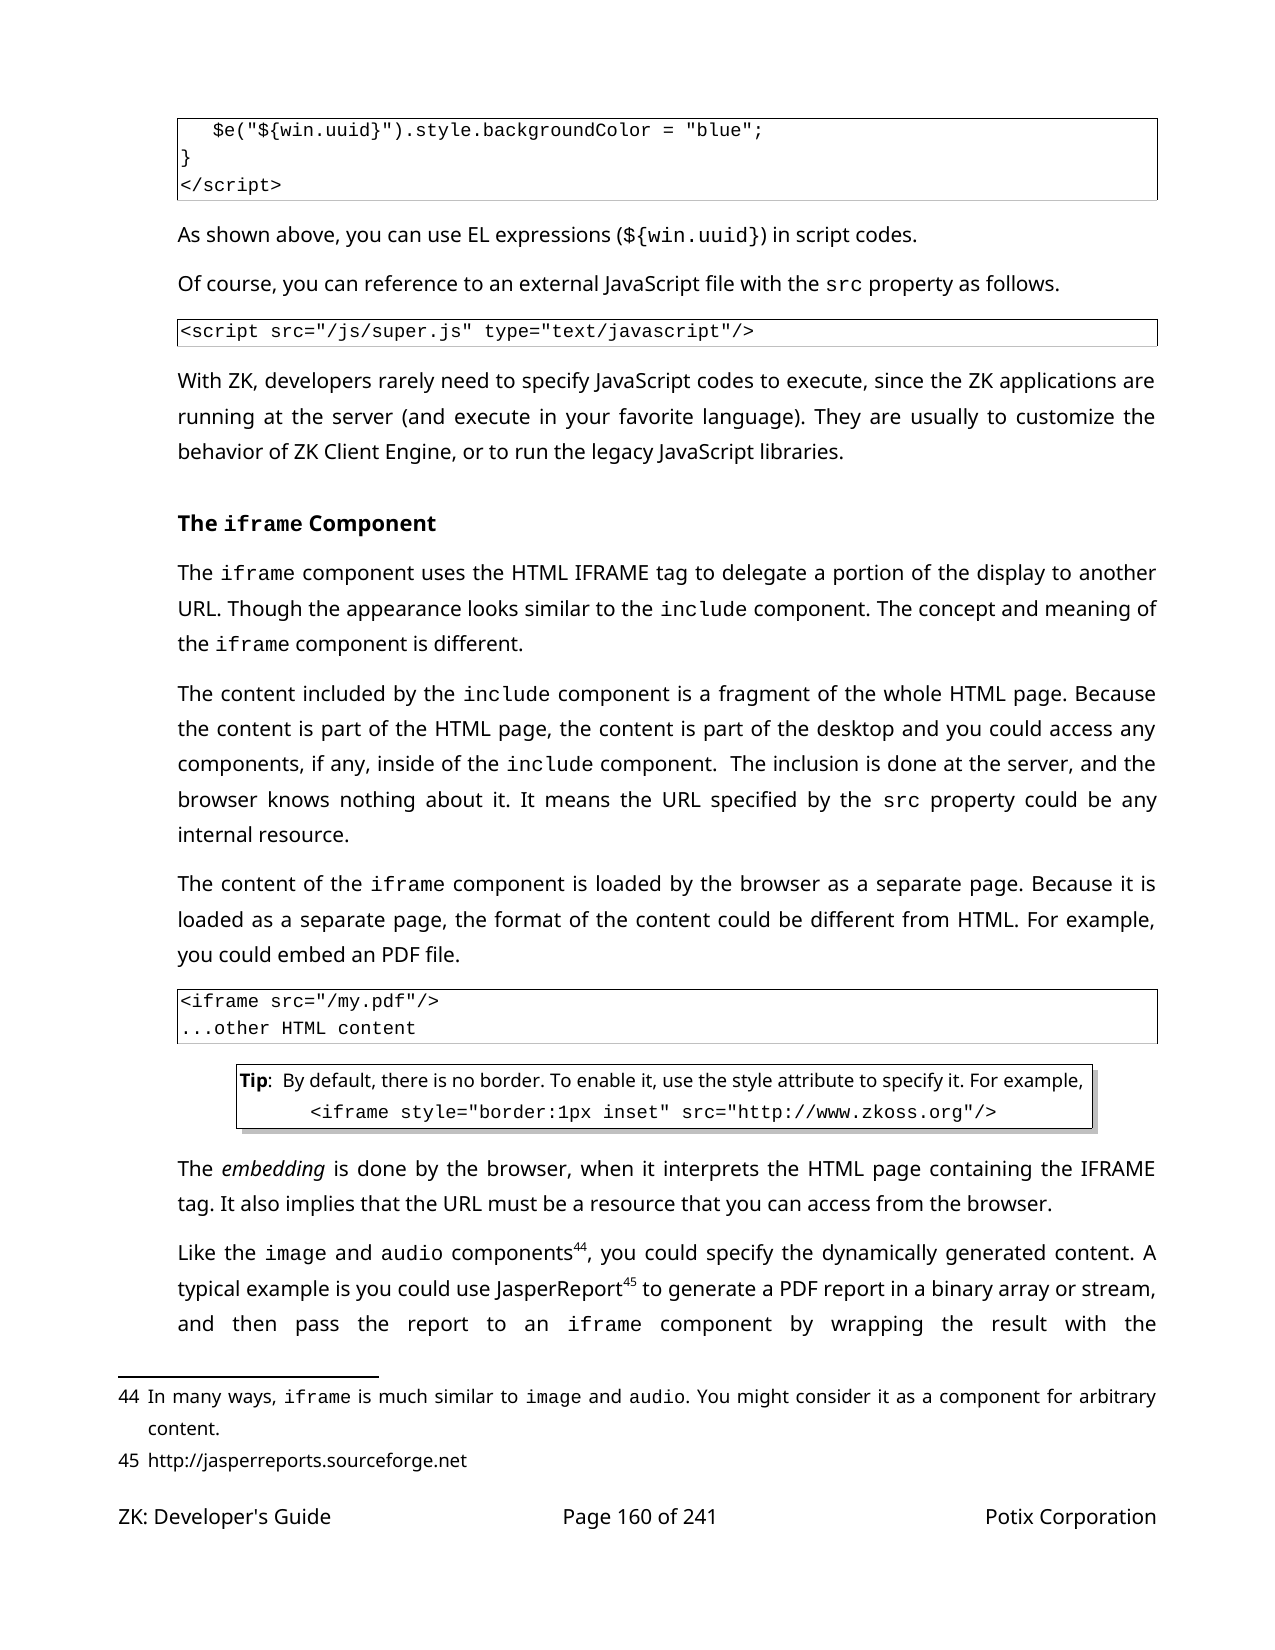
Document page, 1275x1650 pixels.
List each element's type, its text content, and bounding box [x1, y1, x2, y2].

text The content of the iframe component is loaded by the browser as a separate page. Because it is loaded as a separate page, the format of the content could be different from HTML. For example, you could embed an PDF file. [177, 869, 1157, 968]
text With ZK, developers rarely need to specify JavaScript codes to execute, since the ZK applications are running at the server (and execute in your favorite language). They are usually to customize the behavior of ZK Client Engine, or to run the legacy JavaScript libraries. [177, 367, 1157, 465]
text <iframe src="/my.pdf"/> [178, 990, 1157, 1013]
text Tip: By default, there is no border. To enable it, use the style attribute to specify it. For example, <iframe style="border:1px inset" src="http://www.zkoss.org"/> [237, 1065, 1092, 1128]
text The embedding is done by the browser, when it interprets the HTML page containing the IFRAME tag. It also implies that the URL must be a resource that you can access from the browser. [177, 1154, 1157, 1218]
text } [178, 145, 1157, 169]
text $e("${win.uuid}").style.backgroundColor = "blue"; [178, 119, 1157, 142]
text ...other HTML content [178, 1016, 1157, 1043]
text <script src="/js/super.js" type="text/javascript"/> [178, 320, 1157, 346]
text </script> [178, 172, 1157, 200]
text The content included by the include component is a fragment of the whole HTML page. Because the content is part of the HTML page, the content is part of the desktop and you could access any components, if any, inside of the include component. The inclusion is done at the server, and the browser knows nothing about it. It means the URL specified by the src property could be any internal resource. [177, 679, 1157, 849]
text Of course, you can reference to an external JavaScript file with the src property as follows. [177, 269, 1157, 298]
text Like the image and audio components, you could specify the dynamically generated content. A typical example is you could use JasperReport to generate a PDF report in a binary array or stream, and then pass the report to an iframe component by wrapping the result with the [177, 1238, 1157, 1338]
text In many ways, iframe is much similar to image and audio. You might consider it as a component for arbitrary content. [118, 1383, 1157, 1441]
text As shown above, you can use EL expressions (${win.uuid}) in script codes. [177, 220, 1157, 249]
text http://jasperreports.sourceforge.net [118, 1447, 1157, 1473]
text The iframe component uses the HTML IFRAME tag to delegate a portion of the display to another URL. Though the appearance looks similar to the include component. The concept and meaning of the iframe component is different. [177, 558, 1157, 658]
subtitle The iframe Component [177, 508, 1157, 538]
